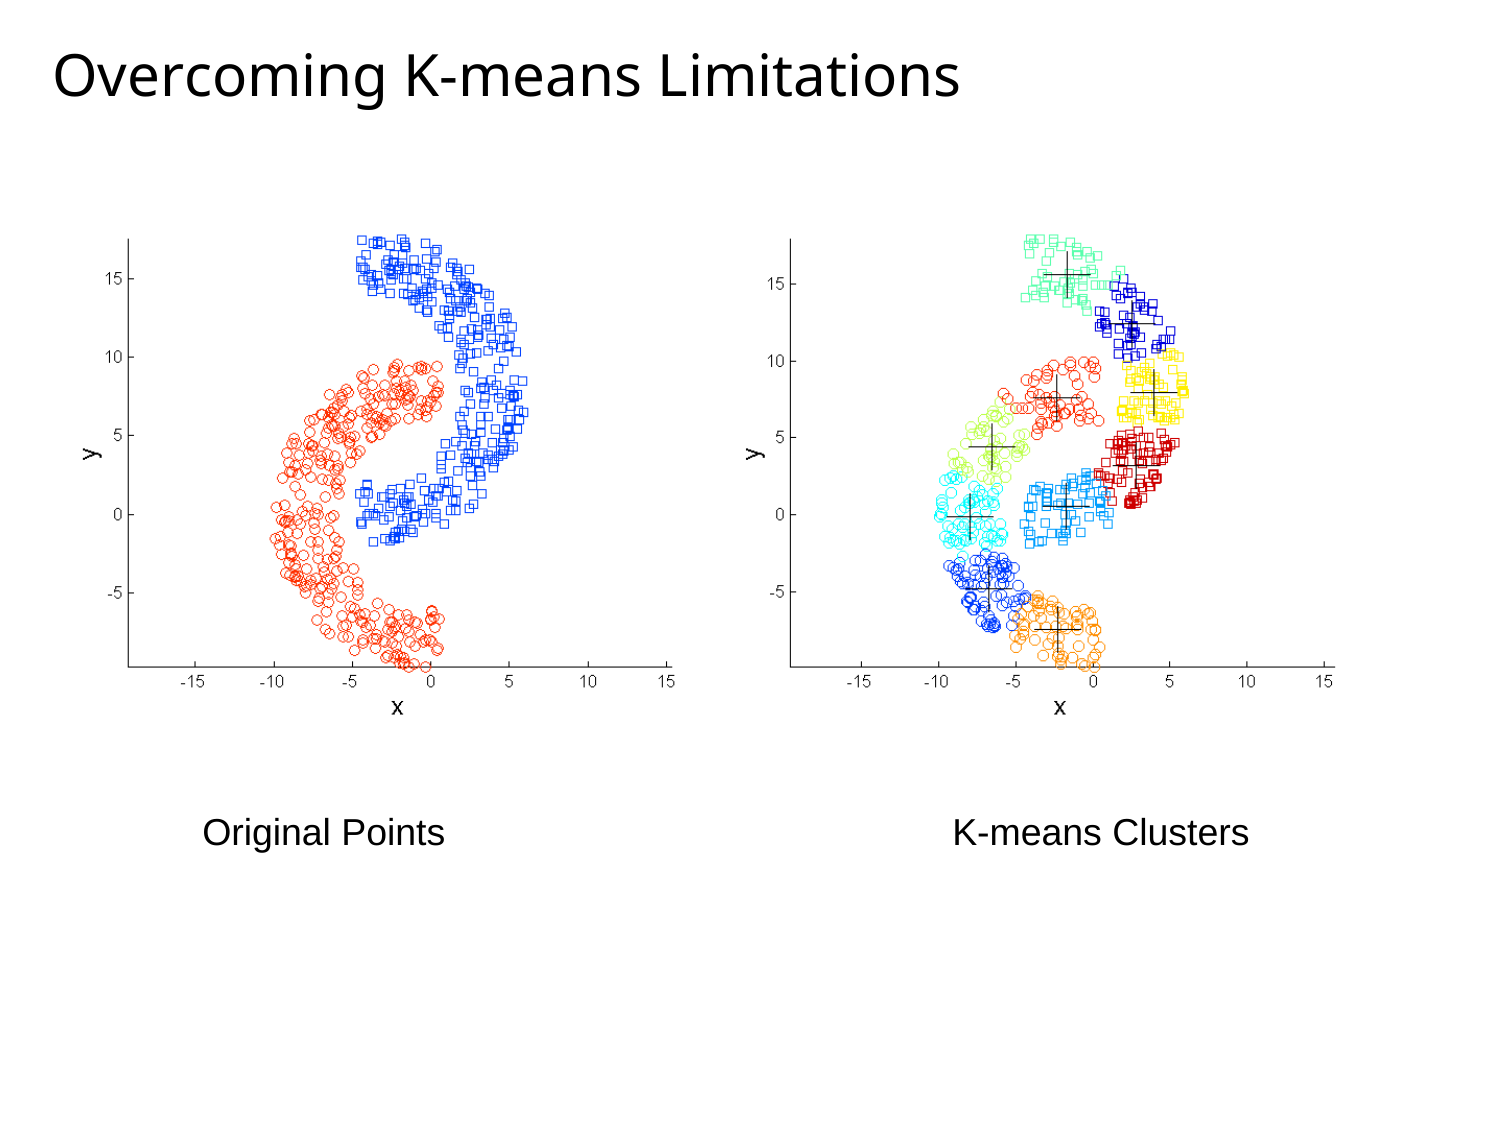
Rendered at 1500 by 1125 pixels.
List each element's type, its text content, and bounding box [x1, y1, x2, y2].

text_box Overcoming K-means Limitations [37, 24, 1450, 116]
picture [37, 199, 1401, 726]
text_box Original Points K-means Clusters [187, 799, 1451, 861]
